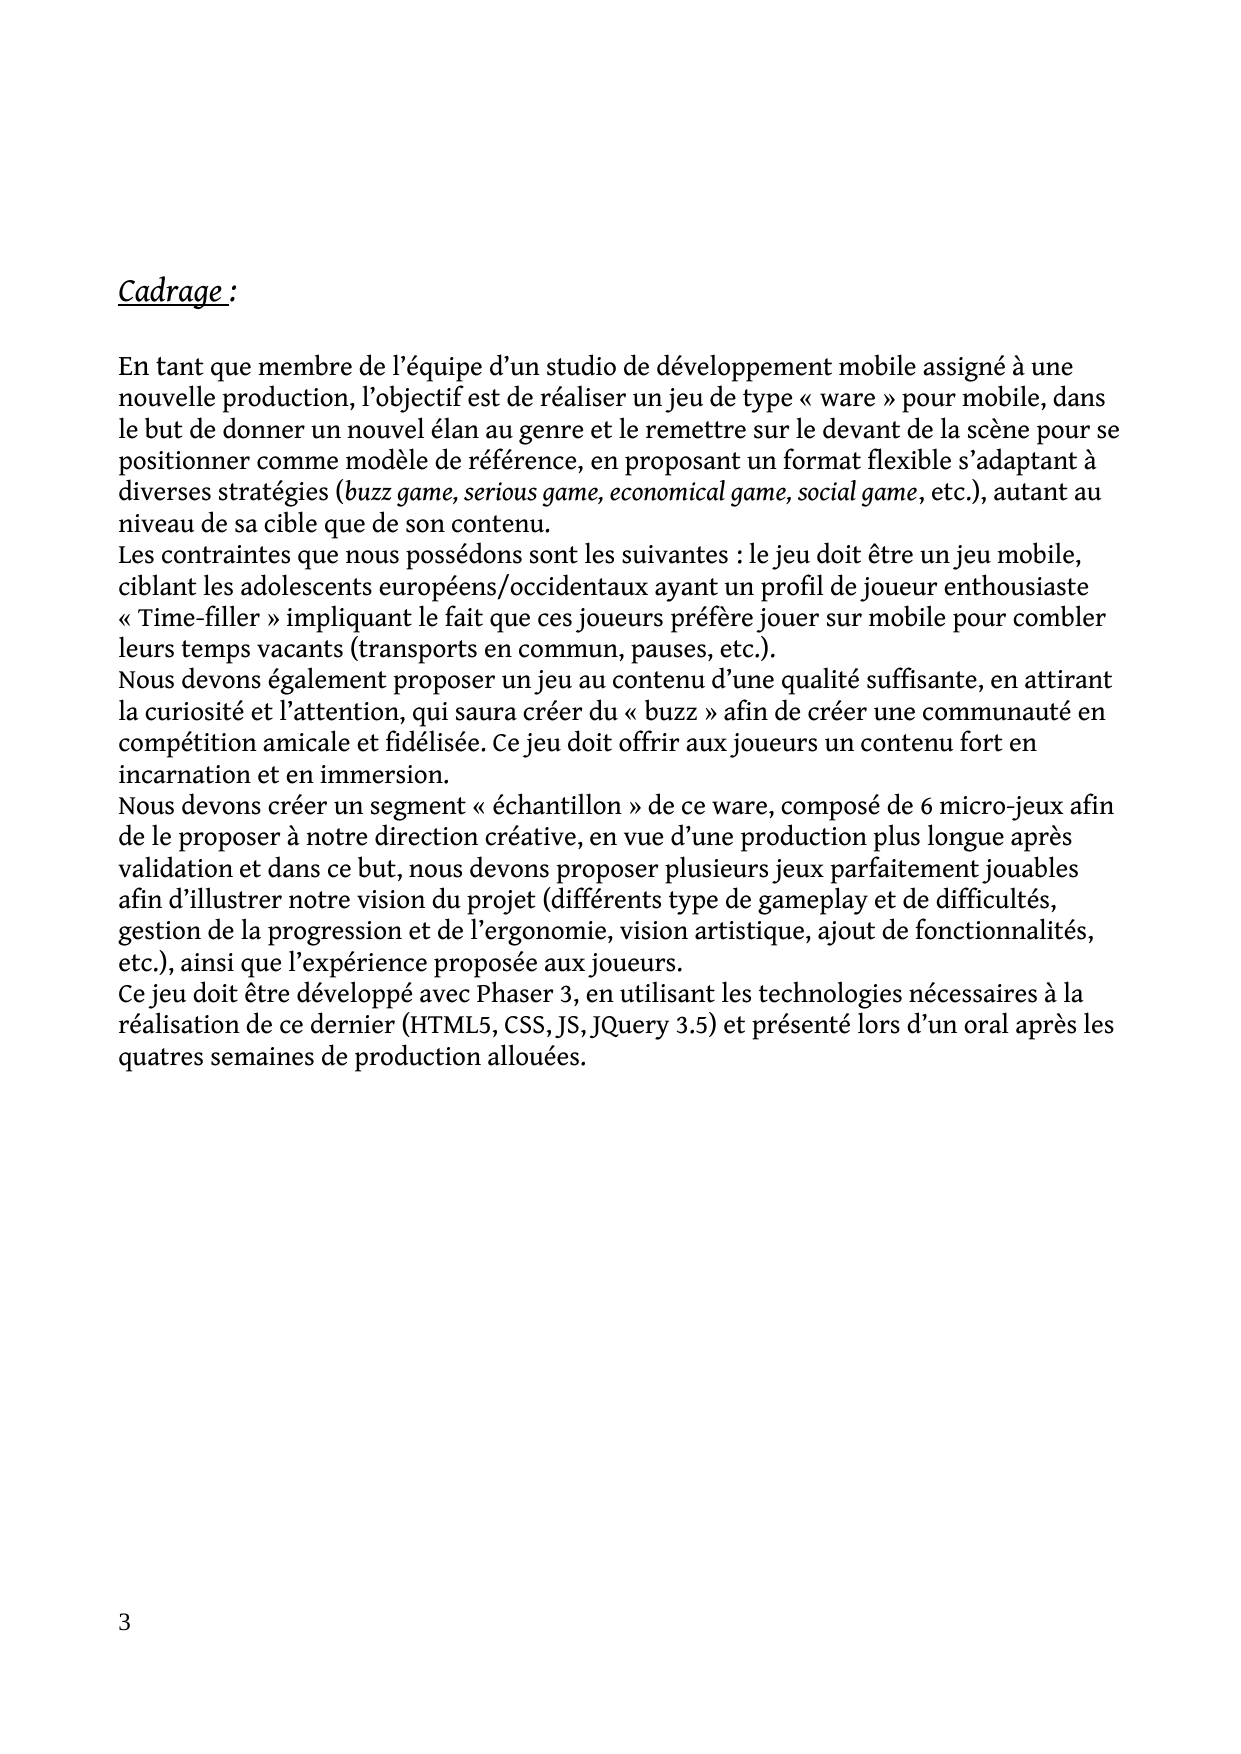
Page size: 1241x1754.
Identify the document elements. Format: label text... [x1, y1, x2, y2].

text Les contraintes que nous possédons sont les suivantes : le jeu doit être un jeu mobile, ciblant les adolescents européens/occidentaux ayant un profil de joueur enthousiaste « Time-filler » impliquant le fait que ces joueurs préfère jouer sur mobile pour combler leurs temps vacants (transports en commun, pauses, etc.). [118, 540, 1122, 665]
text Nous devons créer un segment « échantillon » de ce ware, composé de 6 micro-jeux afin de le proposer à notre direction créative, en vue d’une production plus longue après validation et dans ce but, nous devons proposer plusieurs jeux parfaitement jouables afin d’illustrer notre vision du projet (différents type de gameplay et de difficultés, gestion de la progression et de l’ergonomie, vision artistique, ajout de fonctionnalités, etc.), ainsi que l’expérience proposée aux joueurs. [118, 791, 1122, 979]
text En tant que membre de l’équipe d’un studio de développement mobile assigné à une nouvelle production, l’objectif est de réaliser un jeu de type « ware » pour mobile, dans le but de donner un nouvel élan au genre et le remettre sur le devant de la scène pour se positionner comme modèle de référence, en proposant un format flexible s’adaptant à diverses stratégies (buzz game, serious game, economical game, social game, etc.), autant au niveau de sa cible que de son contenu. [118, 349, 1122, 540]
text Nous devons également proposer un jeu au contenu d’une qualité suffisante, en attirant la curiosité et l’attention, qui saura créer du « buzz » afin de créer une communauté en compétition amicale et fidélisée. Ce jeu doit offrir aux joueurs un contenu fort en incarnation et en immersion. [118, 665, 1122, 791]
text Ce jeu doit être développé avec Phaser 3, en utilisant les technologies nécessaires à la réalisation de ce dernier (HTML5, CSS, JS, JQuery 3.5) et présenté lors d’un oral après les quatres semaines de production allouées. [118, 979, 1122, 1073]
text Cadrage : [118, 272, 1122, 311]
